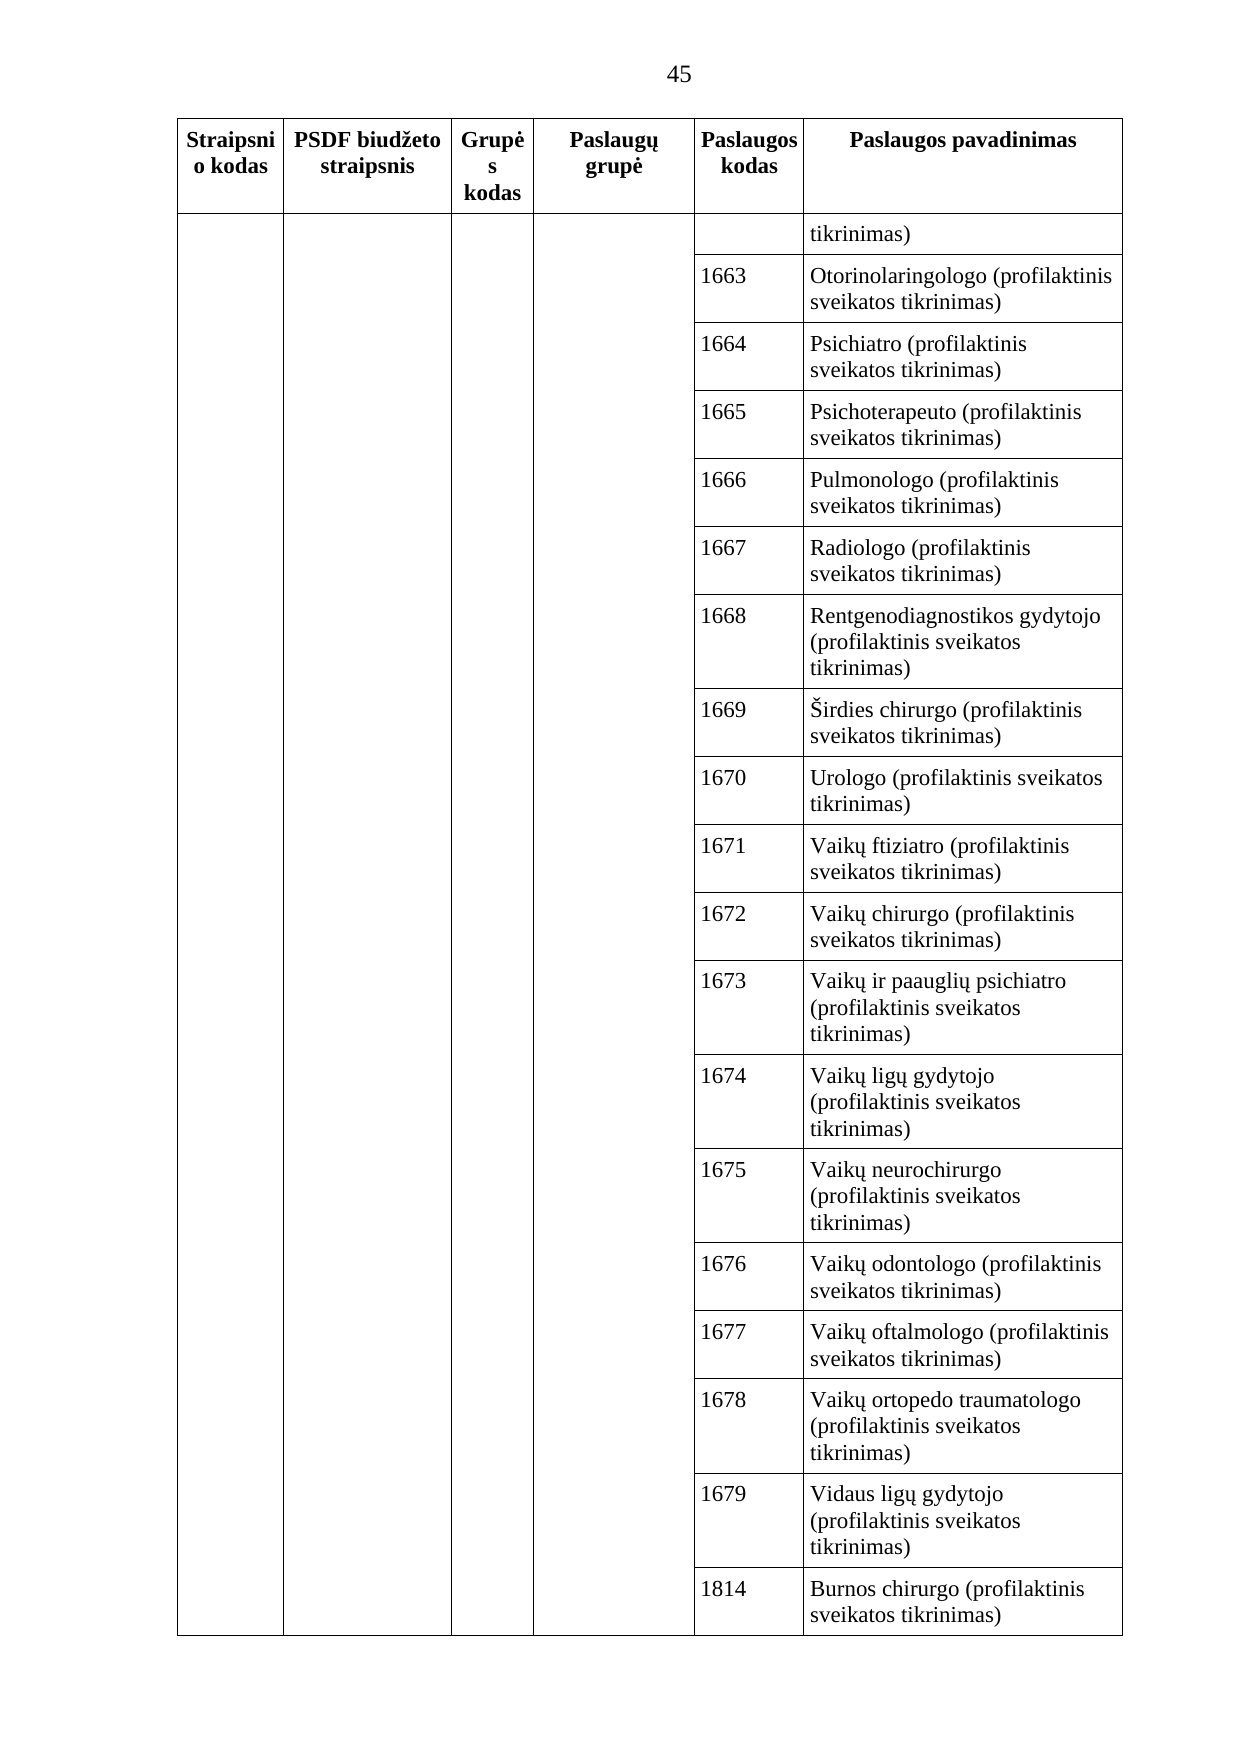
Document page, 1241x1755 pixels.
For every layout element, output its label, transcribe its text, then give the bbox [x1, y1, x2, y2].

table_cell [452, 1567, 533, 1634]
table_cell [178, 756, 283, 824]
table_cell Vaikų ir paauglių psichiatro (profilaktinis sveikatos tikrinimas) [804, 961, 1122, 1054]
table_cell 1679 [695, 1474, 803, 1567]
table_cell [178, 892, 283, 959]
table_cell [284, 1473, 451, 1567]
table_cell 1668 [695, 595, 803, 688]
table_cell 1676 [695, 1243, 803, 1310]
table_cell [452, 1378, 533, 1472]
table_cell Širdies chirurgo (profilaktinis sveikatos tikrinimas) [804, 689, 1122, 756]
table_cell [534, 322, 694, 390]
table_cell [534, 254, 694, 322]
table_cell [452, 824, 533, 892]
table_cell [178, 824, 283, 892]
table_cell 1663 [695, 255, 803, 322]
table_cell [452, 688, 533, 756]
table_cell [284, 1242, 451, 1310]
table_cell Psichoterapeuto (profilaktinis sveikatos tikrinimas) [804, 391, 1122, 458]
table_cell [695, 214, 803, 254]
table_cell [178, 1148, 283, 1242]
table_cell 1675 [695, 1149, 803, 1242]
table_cell [534, 1567, 694, 1634]
table_cell [178, 594, 283, 688]
table_cell [452, 892, 533, 959]
table_cell [452, 322, 533, 390]
table_cell [534, 1148, 694, 1242]
table_cell [452, 254, 533, 322]
table_cell [284, 254, 451, 322]
table_cell Vaikų odontologo (profilaktinis sveikatos tikrinimas) [804, 1243, 1122, 1310]
table_cell Vaikų ortopedo traumatologo (profilaktinis sveikatos tikrinimas) [804, 1379, 1122, 1472]
table_cell 1664 [695, 323, 803, 390]
table_cell 1678 [695, 1379, 803, 1472]
table_cell [534, 1378, 694, 1472]
table_cell [534, 756, 694, 824]
table_cell [534, 1242, 694, 1310]
table_cell [534, 892, 694, 959]
table_cell Burnos chirurgo (profilaktinis sveikatos tikrinimas) [804, 1568, 1122, 1634]
table_cell [452, 458, 533, 526]
table_cell [284, 390, 451, 458]
table_cell [534, 824, 694, 892]
table_cell [178, 1473, 283, 1567]
table_cell [284, 1054, 451, 1148]
table_cell [178, 688, 283, 756]
table_cell [284, 526, 451, 593]
table_cell Vaikų chirurgo (profilaktinis sveikatos tikrinimas) [804, 893, 1122, 959]
table_cell [534, 458, 694, 526]
table_cell [178, 526, 283, 593]
table_cell Psichiatro (profilaktinis sveikatos tikrinimas) [804, 323, 1122, 390]
table_cell [452, 1054, 533, 1148]
table_cell Rentgenodiagnostikos gydytojo (profilaktinis sveikatos tikrinimas) [804, 595, 1122, 688]
table_cell Pulmonologo (profilaktinis sveikatos tikrinimas) [804, 459, 1122, 526]
table_cell [452, 1473, 533, 1567]
table_cell [178, 1310, 283, 1378]
table_cell [452, 214, 533, 254]
table_cell Radiologo (profilaktinis sveikatos tikrinimas) [804, 527, 1122, 593]
table_cell [284, 756, 451, 824]
table_cell [452, 526, 533, 593]
table_cell tikrinimas) [804, 214, 1122, 254]
table_cell [284, 458, 451, 526]
table_cell [178, 458, 283, 526]
table_header PSDF biudžeto straipsnis [284, 119, 451, 212]
table_cell [534, 214, 694, 254]
table_cell [284, 1567, 451, 1634]
table_cell 1666 [695, 459, 803, 526]
table_cell Vidaus ligų gydytojo (profilaktinis sveikatos tikrinimas) [804, 1474, 1122, 1567]
table_cell [534, 688, 694, 756]
table_cell [284, 1148, 451, 1242]
table_cell [284, 960, 451, 1054]
table_cell [284, 892, 451, 959]
table_cell [178, 322, 283, 390]
table_cell [452, 1242, 533, 1310]
table_cell [284, 1310, 451, 1378]
table_cell Urologo (profilaktinis sveikatos tikrinimas) [804, 757, 1122, 824]
table_cell Vaikų ligų gydytojo (profilaktinis sveikatos tikrinimas) [804, 1055, 1122, 1148]
table_cell Vaikų oftalmologo (profilaktinis sveikatos tikrinimas) [804, 1311, 1122, 1378]
table_cell [178, 1242, 283, 1310]
table_header Paslaugos kodas [695, 119, 803, 212]
table_cell [178, 1567, 283, 1634]
table_cell 1665 [695, 391, 803, 458]
table_cell [534, 1473, 694, 1567]
table_cell 1672 [695, 893, 803, 959]
table_cell [452, 1148, 533, 1242]
table_cell [284, 214, 451, 254]
table_cell [284, 594, 451, 688]
table_cell [284, 688, 451, 756]
table_cell [178, 1378, 283, 1472]
table_cell 1814 [695, 1568, 803, 1634]
table_cell [284, 1378, 451, 1472]
table_cell [534, 594, 694, 688]
table_cell [178, 390, 283, 458]
table_cell [452, 756, 533, 824]
table_cell [178, 960, 283, 1054]
table_cell [452, 390, 533, 458]
table_cell [452, 594, 533, 688]
table_cell [452, 1310, 533, 1378]
table_cell [284, 322, 451, 390]
table_cell [178, 254, 283, 322]
table_cell [534, 1310, 694, 1378]
table_cell 1670 [695, 757, 803, 824]
table_cell [534, 1054, 694, 1148]
table_cell [284, 824, 451, 892]
table_cell 1677 [695, 1311, 803, 1378]
table_cell 1671 [695, 825, 803, 892]
table_header Grupės kodas [452, 119, 533, 212]
table_cell [452, 960, 533, 1054]
table_cell [178, 1054, 283, 1148]
table_cell 1674 [695, 1055, 803, 1148]
table_cell [534, 390, 694, 458]
table_header Straipsnio kodas [178, 119, 283, 212]
table_header Paslaugos pavadinimas [804, 119, 1122, 212]
table_cell [178, 214, 283, 254]
table_cell 1667 [695, 527, 803, 593]
table_header Paslaugų grupė [534, 119, 694, 212]
table_cell 1669 [695, 689, 803, 756]
table_cell [534, 526, 694, 593]
table_cell Vaikų ftiziatro (profilaktinis sveikatos tikrinimas) [804, 825, 1122, 892]
table_cell 1673 [695, 961, 803, 1054]
table_cell Otorinolaringologo (profilaktinis sveikatos tikrinimas) [804, 255, 1122, 322]
table_cell [534, 960, 694, 1054]
table_cell Vaikų neurochirurgo (profilaktinis sveikatos tikrinimas) [804, 1149, 1122, 1242]
